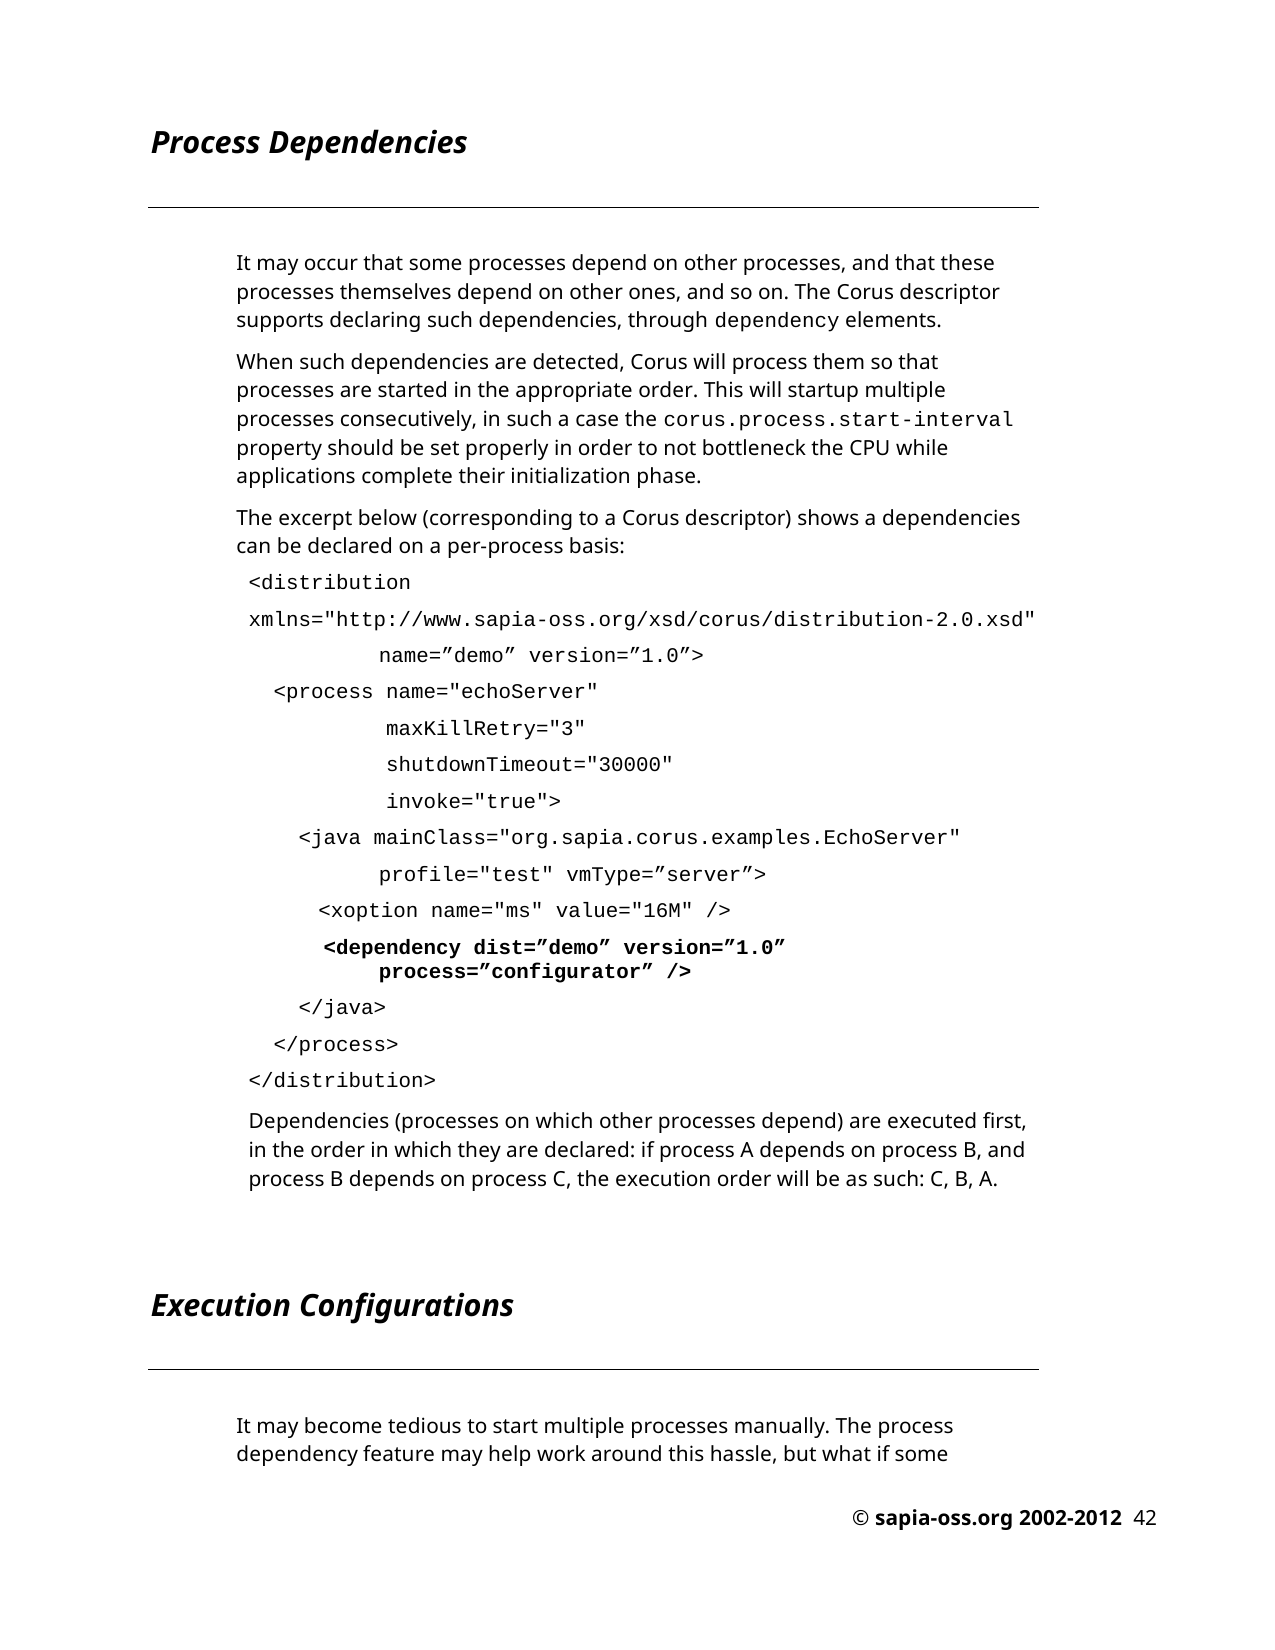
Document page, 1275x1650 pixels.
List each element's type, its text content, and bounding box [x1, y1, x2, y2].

text It may become tedious to start multiple processes manually. The process dependency feature may help work around this hassle, but what if some [236, 1411, 1039, 1468]
text name=”demo” version=”1.0”> [248, 645, 1039, 669]
text </java> [248, 997, 1039, 1021]
text xmlns="http://www.sapia-oss.org/xsd/corus/distribution-2.0.xsd" [248, 608, 1039, 632]
text <xoption name="ms" value="16M" /> [118, 900, 1039, 924]
text <distribution [248, 572, 1039, 596]
subtitle Execution Configurations [148, 1281, 1039, 1369]
text <dependency dist=”demo” version=”1.0” [118, 937, 1039, 961]
text maxKillRetry="3" [248, 718, 1039, 742]
text It may occur that some processes depend on other processes, and that these processes themselves depend on other ones, and so on. The Corus descriptor supports declaring such dependencies, through dependency elements. [236, 248, 1039, 334]
subtitle Process Dependencies [148, 118, 1039, 207]
text Dependencies (processes on which other processes depend) are executed first, in the order in which they are declared: if process A depends on process B, and process B depends on process C, the execution order will be as such: C, B, A. [248, 1106, 1039, 1192]
text process=”configurator” /> [118, 961, 1039, 984]
text <java mainClass="org.sapia.corus.examples.EchoServer" [248, 827, 1039, 851]
text </distribution> [248, 1070, 1039, 1094]
text The excerpt below (corresponding to a Corus descriptor) shows a dependencies can be declared on a per-process basis: [236, 502, 1039, 559]
text invoke="true"> [248, 791, 1039, 815]
text profile="test" vmType=”server”> [248, 864, 1039, 888]
text shutdownTimeout="30000" [248, 754, 1039, 778]
text <process name="echoServer" [248, 681, 1039, 705]
text </process> [248, 1033, 1039, 1057]
text When such dependencies are detected, Corus will process them so that processes are started in the appropriate order. This will startup multiple processes consecutively, in such a case the corus.process.start-interval property should be set properly in order to not bottleneck the CPU while applications complete their initialization phase. [236, 347, 1039, 490]
